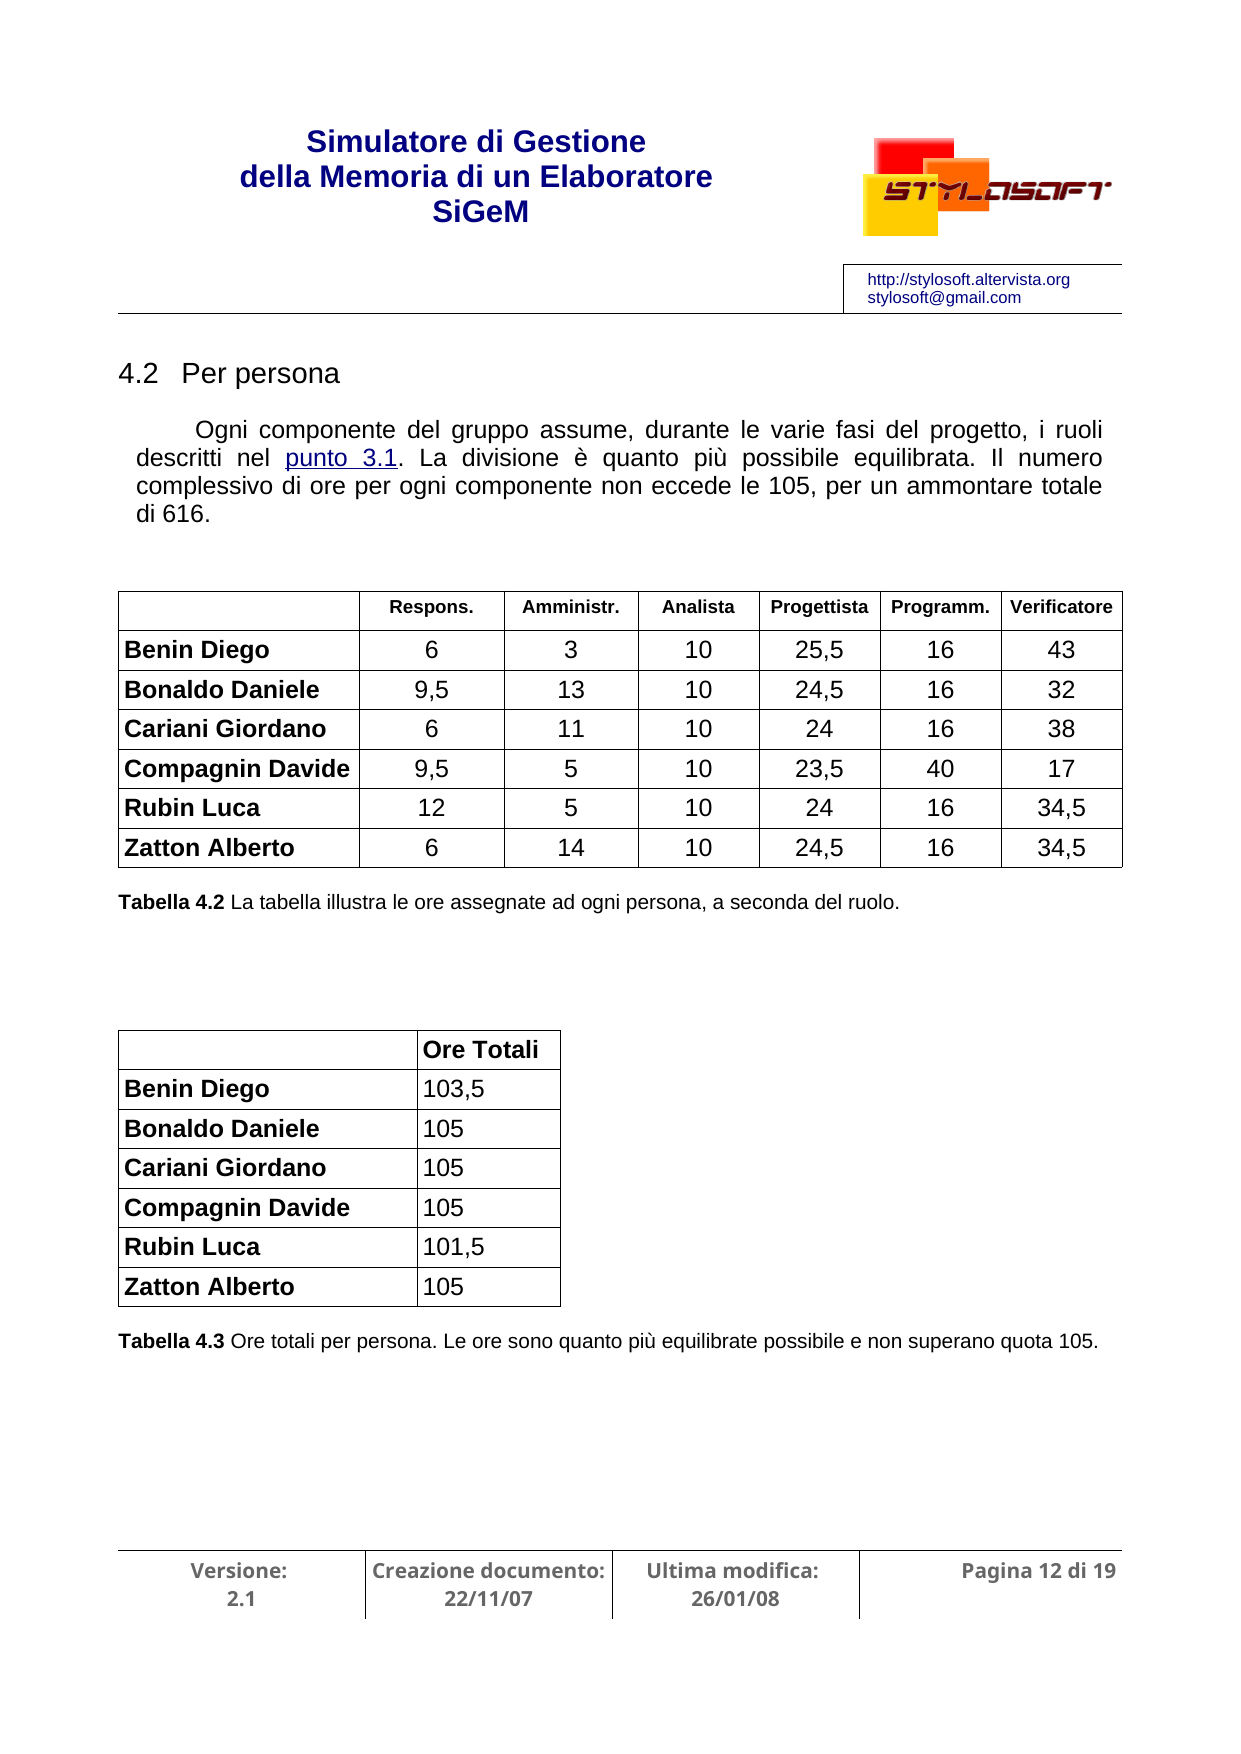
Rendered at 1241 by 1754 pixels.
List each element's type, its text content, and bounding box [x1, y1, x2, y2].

table_cell 16 [881, 671, 1001, 709]
table_cell 6 [360, 631, 504, 669]
table_cell 103,5 [418, 1070, 560, 1109]
table_cell 24,5 [760, 671, 880, 709]
table_cell 10 [639, 710, 759, 748]
table_header [119, 1031, 417, 1069]
table_cell 23,5 [760, 750, 880, 788]
table_header Respons. [360, 592, 504, 630]
table_cell 10 [639, 671, 759, 709]
table_cell 16 [881, 710, 1001, 748]
table_cell Benin Diego [119, 1070, 417, 1109]
table_header Verificatore [1002, 592, 1122, 630]
subtitle Per persona [118, 357, 1122, 389]
table_cell 24 [760, 789, 880, 827]
table_cell Zatton Alberto [119, 829, 359, 867]
table_cell 5 [505, 789, 638, 827]
table_cell 5 [505, 750, 638, 788]
table_cell Rubin Luca [119, 789, 359, 827]
table_cell 105 [418, 1110, 560, 1148]
table_cell 10 [639, 631, 759, 669]
table_header Analista [639, 592, 759, 630]
table_cell 17 [1002, 750, 1122, 788]
table_cell Cariani Giordano [119, 1149, 417, 1188]
table_cell 10 [639, 789, 759, 827]
table_cell 12 [360, 789, 504, 827]
table_cell Compagnin Davide [119, 1189, 417, 1227]
table_cell 3 [505, 631, 638, 669]
table_header Ore Totali [418, 1031, 560, 1069]
table_cell 105 [418, 1149, 560, 1188]
table_cell 38 [1002, 710, 1122, 748]
table_header Progettista [760, 592, 880, 630]
table_cell 34,5 [1002, 789, 1122, 827]
table_cell 9,5 [360, 671, 504, 709]
table_cell 14 [505, 829, 638, 867]
table_cell Bonaldo Daniele [119, 671, 359, 709]
text Tabella 4.3 Ore totali per persona. Le ore sono quanto più equilibrate possibile e non superano quota 105. [118, 1329, 1122, 1353]
table_header Programm. [881, 592, 1001, 630]
table_cell 105 [418, 1268, 560, 1306]
table_cell 10 [639, 750, 759, 788]
table_cell 24 [760, 710, 880, 748]
table_cell 16 [881, 789, 1001, 827]
table_cell 6 [360, 710, 504, 748]
table_cell 34,5 [1002, 829, 1122, 867]
text Ogni componente del gruppo assume, durante le varie fasi del progetto, i ruoli descritti nel punto 3.1. La divisione è quanto più possibile equilibrata. Il numero complessivo di ore per ogni componente non eccede le 105, per un ammontare totale di 616. [136, 416, 1104, 527]
table_cell 13 [505, 671, 638, 709]
table_cell 10 [639, 829, 759, 867]
text Tabella 4.2 La tabella illustra le ore assegnate ad ogni persona, a seconda del ruolo. [118, 890, 1122, 913]
table_cell 11 [505, 710, 638, 748]
table_header [119, 592, 359, 630]
table_cell 6 [360, 829, 504, 867]
table_cell 16 [881, 829, 1001, 867]
table_cell Cariani Giordano [119, 710, 359, 748]
table_cell 24,5 [760, 829, 880, 867]
table_cell 32 [1002, 671, 1122, 709]
table_cell 43 [1002, 631, 1122, 669]
picture [848, 123, 1117, 247]
table_cell Compagnin Davide [119, 750, 359, 788]
table_cell Zatton Alberto [119, 1268, 417, 1306]
table_cell 40 [881, 750, 1001, 788]
table_cell 16 [881, 631, 1001, 669]
table_cell Rubin Luca [119, 1228, 417, 1267]
table_cell Benin Diego [119, 631, 359, 669]
table_cell 105 [418, 1189, 560, 1227]
table_cell 9,5 [360, 750, 504, 788]
table_cell 25,5 [760, 631, 880, 669]
table_cell Bonaldo Daniele [119, 1110, 417, 1148]
table_header Amministr. [505, 592, 638, 630]
table_cell 101,5 [418, 1228, 560, 1267]
